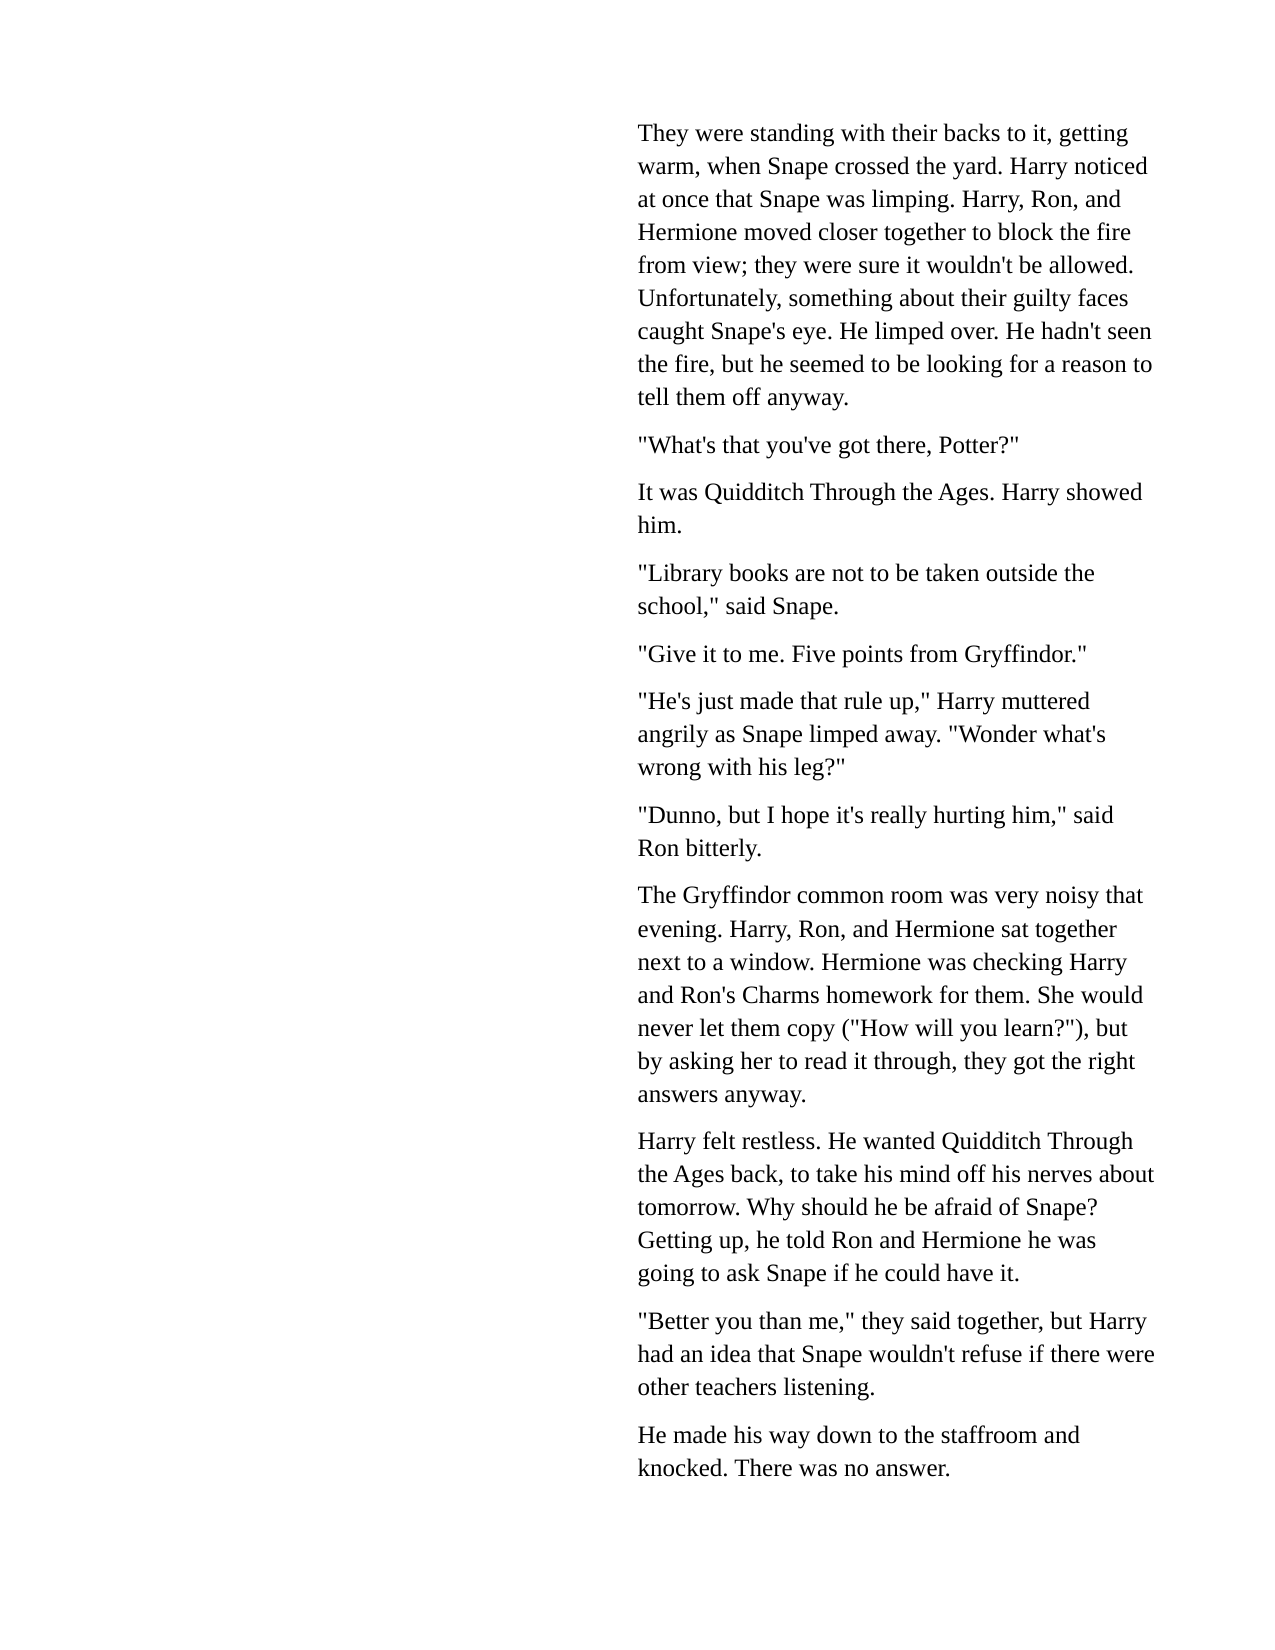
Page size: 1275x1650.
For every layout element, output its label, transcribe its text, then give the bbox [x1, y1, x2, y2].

table_cell "What's that you've got there, Potter?" [638, 430, 1157, 477]
table_cell [118, 478, 637, 558]
table_cell It was Quidditch Through the Ages. Harry showed him. [638, 478, 1157, 558]
table_cell "Library books are not to be taken outside the school," said Snape. [638, 558, 1157, 639]
table_cell [118, 1126, 637, 1306]
table_cell "He's just made that rule up," Harry muttered angrily as Snape limped away. "Wonder what's wrong with his leg?" [638, 686, 1157, 800]
table_cell They were standing with their backs to it, getting warm, when Snape crossed the yard. Harry noticed at once that Snape was limping. Harry, Ron, and Hermione moved closer together to block the fire from view; they were sure it wouldn't be allowed. Unfortunately, something about their guilty faces caught Snape's eye. He limped over. He hadn't seen the fire, but he seemed to be looking for a reason to tell them off anyway. [638, 118, 1157, 430]
table_cell [118, 1420, 637, 1500]
table_cell Harry felt restless. He wanted Quidditch Through the Ages back, to take his mind off his nerves about tomorrow. Why should he be afraid of Snape? Getting up, he told Ron and Hermione he was going to ask Snape if he could have it. [638, 1126, 1157, 1306]
table_cell The Gryffindor common room was very noisy that evening. Harry, Ron, and Hermione sat together next to a window. Hermione was checking Harry and Ron's Charms homework for them. She would never let them copy ("How will you learn?"), but by asking her to read it through, they got the right answers anyway. [638, 881, 1157, 1126]
table_cell "Dunno, but I hope it's really hurting him," said Ron bitterly. [638, 800, 1157, 881]
table_cell [118, 639, 637, 686]
table_cell "Better you than me," they said together, but Harry had an idea that Snape wouldn't refuse if there were other teachers listening. [638, 1306, 1157, 1420]
table_cell [118, 558, 637, 639]
table_cell [118, 686, 637, 800]
table_cell [118, 1306, 637, 1420]
table_cell He made his way down to the staffroom and knocked. There was no answer. [638, 1420, 1157, 1500]
table_cell "Give it to me. Five points from Gryffindor." [638, 639, 1157, 686]
table_cell [118, 430, 637, 477]
table_cell [118, 800, 637, 881]
table_cell [118, 881, 637, 1126]
table_cell [118, 118, 637, 430]
